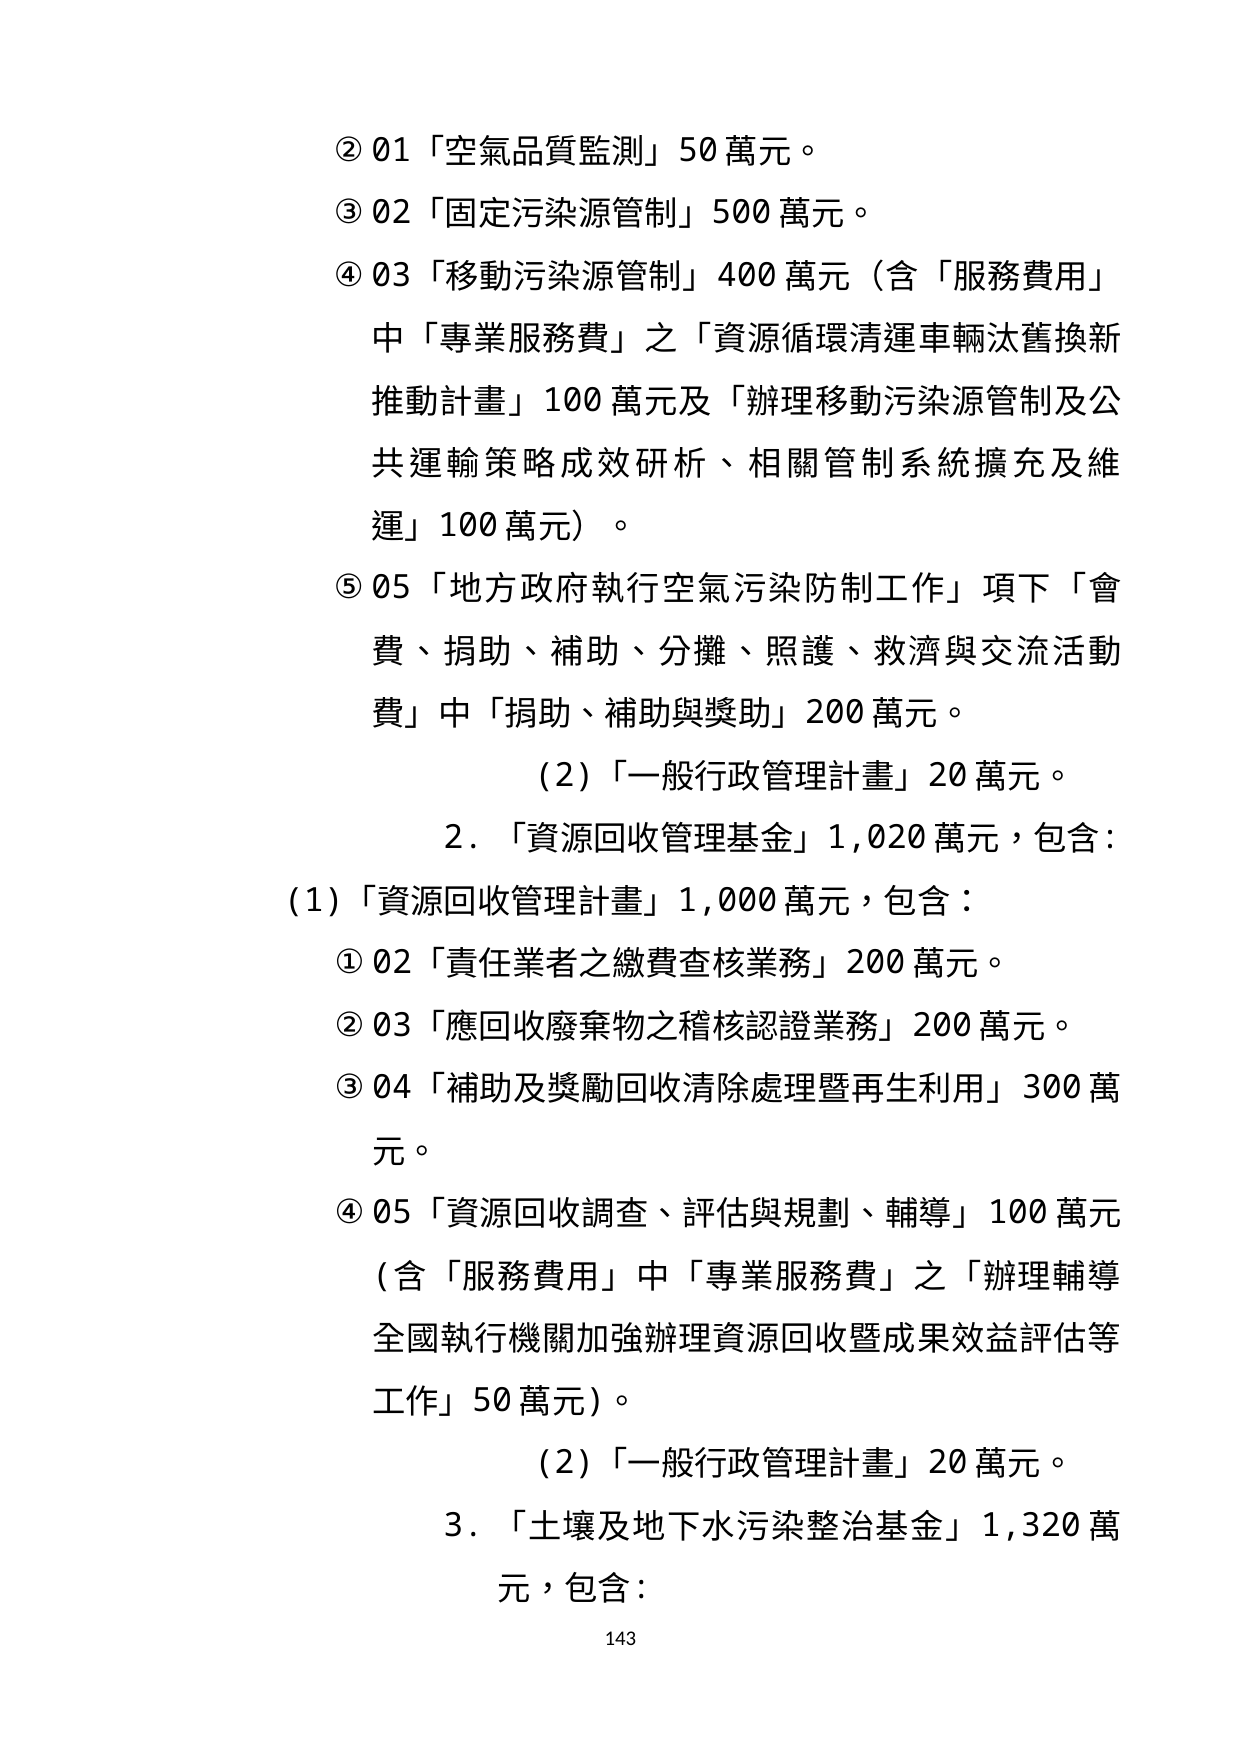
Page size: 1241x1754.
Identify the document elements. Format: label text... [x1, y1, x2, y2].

list 「土壤及地下水污染整治基金」1,320萬元，包含: [443, 1482, 1122, 1607]
list 02「責任業者之繳費查核業務」200萬元。 [334, 919, 1122, 982]
list 05「地方政府執行空氣污染防制工作」項下「會費、捐助、補助、分攤、照護、救濟與交流活動費」中「捐助、補助與獎助」200萬元。 [334, 544, 1122, 732]
list 「資源回收管理基金」1,020萬元，包含: [443, 794, 1122, 857]
list 05「資源回收調查、評估與規劃、輔導」100萬元(含「服務費用」中「專業服務費」之「辦理輔導全國執行機關加強辦理資源回收暨成果效益評估等工作」50萬元)。 [334, 1169, 1122, 1419]
list 「資源回收管理計畫」1,000萬元，包含： [284, 857, 1122, 919]
list 03「移動污染源管制」400萬元（含「服務費用」中「專業服務費」之「資源循環清運車輛汰舊換新推動計畫」100萬元及「辦理移動污染源管制及公共運輸策略成效研析、相關管制系統擴充及維運」100萬元）。 [334, 232, 1122, 544]
list 02「固定污染源管制」500萬元。 [334, 169, 1122, 232]
list 03「應回收廢棄物之稽核認證業務」200萬元。 [334, 982, 1122, 1044]
list 「一般行政管理計畫」20萬元。 [534, 732, 1122, 794]
list 「一般行政管理計畫」20萬元。 [534, 1419, 1122, 1482]
list 04「補助及獎勵回收清除處理暨再生利用」300萬元。 [334, 1044, 1122, 1169]
list 01「空氣品質監測」50萬元。 [334, 107, 1122, 169]
